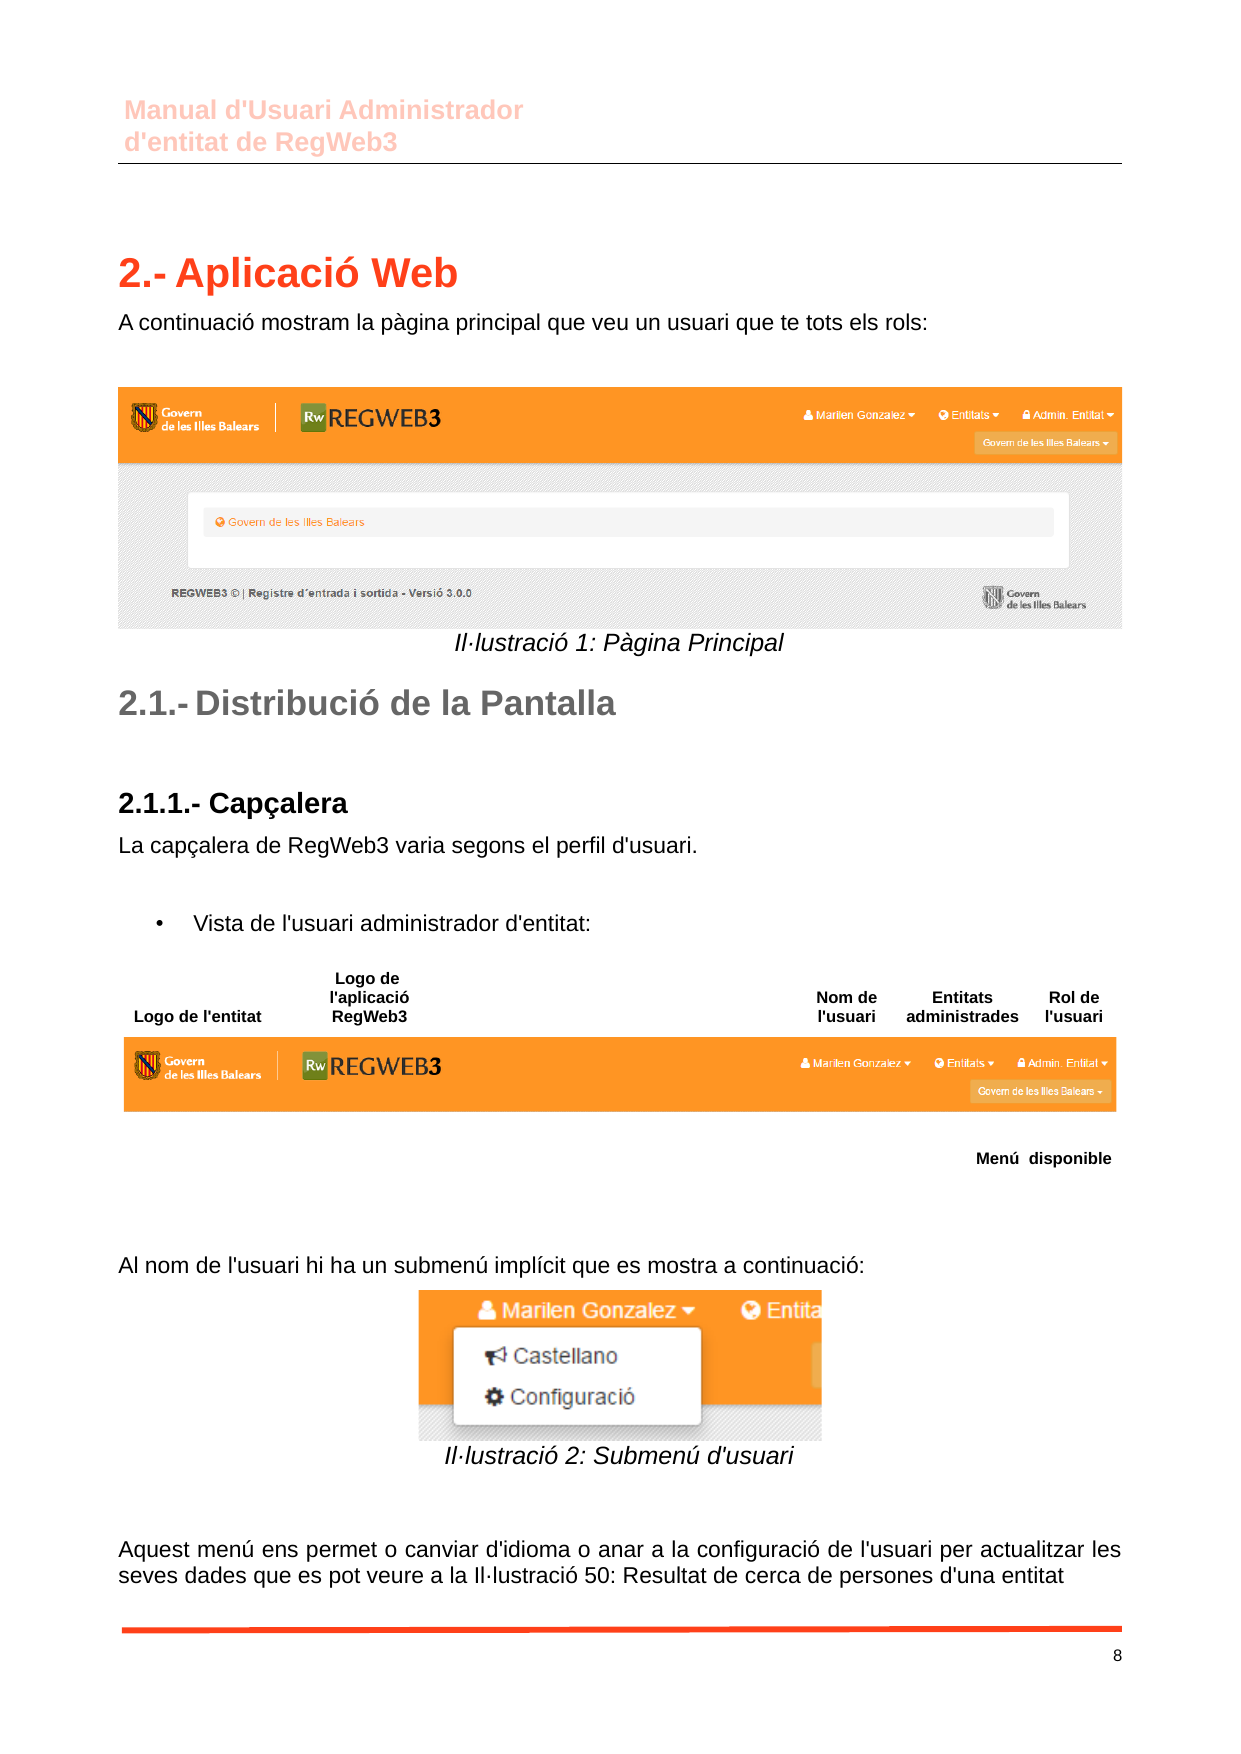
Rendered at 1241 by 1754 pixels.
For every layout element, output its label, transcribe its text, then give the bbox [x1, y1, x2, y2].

subtitle Distribució de la Pantalla [118, 682, 1122, 723]
table_header Entitats administrades [899, 963, 1026, 1032]
picture [118, 387, 1123, 629]
list Vista de l'usuari administrador d'entitat: [156, 910, 1122, 937]
picture [418, 1290, 822, 1441]
text A continuació mostram la pàgina principal que veu un usuari que te tots els rols: [118, 309, 1122, 335]
subtitle Capçalera [118, 786, 1122, 820]
table_header Rol de l'usuari [1026, 963, 1122, 1032]
table_header [462, 963, 794, 1032]
text Aquest menú ens permet o canviar d'idioma o anar a la configuració de l'usuari per actualitzar les seves dades que es pot veure a la Il·lustració 50: Resultat de cerca de persones d'una entitat [118, 1536, 1122, 1588]
subtitle Aplicació Web [118, 248, 1122, 296]
picture [123, 1037, 1117, 1112]
table_cell Menú disponible [118, 1144, 1122, 1174]
text Il·lustració 2: Submenú d'usuari [118, 1441, 1122, 1469]
text Al nom de l'usuari hi ha un submenú implícit que es mostra a continuació: [118, 1252, 1122, 1278]
table_header Logo de l'aplicació RegWeb3 [277, 963, 462, 1032]
table_header Logo de l'entitat [118, 963, 277, 1032]
table_header Nom de l'usuari [794, 963, 899, 1032]
text La capçalera de RegWeb3 varia segons el perfil d'usuari. [118, 832, 1122, 859]
table_cell [118, 1032, 1122, 1143]
text Il·lustració 1: Pàgina Principal [118, 629, 1122, 657]
